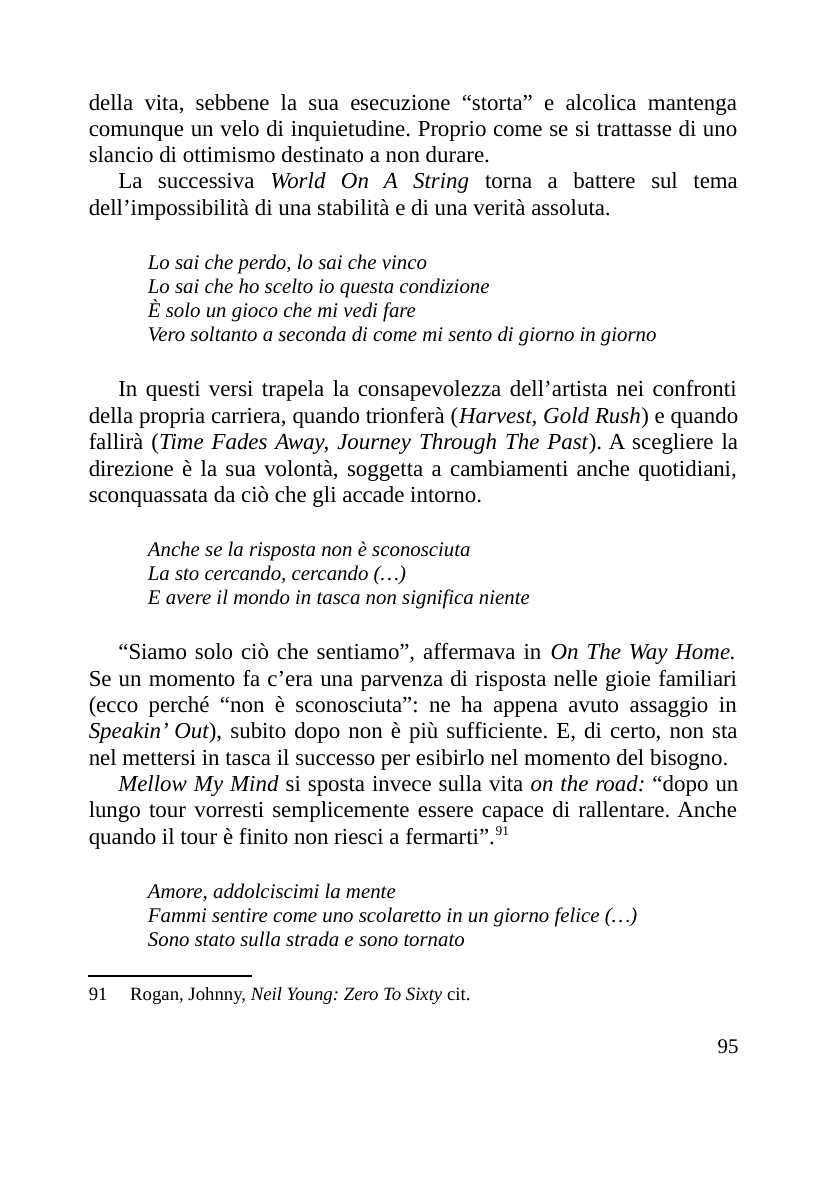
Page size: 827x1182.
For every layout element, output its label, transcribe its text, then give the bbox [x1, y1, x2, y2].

text Vero soltanto a seconda di come mi sento di giorno in giorno [88, 322, 738, 346]
text La successiva World On A String torna a battere sul tema dell’impossibilità di una stabilità e di una verità assoluta. [88, 168, 738, 220]
text “Siamo solo ciò che sentiamo”, affermava in On The Way Home. Se un momento fa c’era una parvenza di risposta nelle gioie familiari (ecco perché “non è sconosciuta”: ne ha appena avuto assaggio in Speakin’ Out), subito dopo non è più sufficiente. E, di certo, non sta nel mettersi in tasca il successo per esibirlo nel momento del bisogno. [88, 638, 738, 770]
text Sono stato sulla strada e sono tornato [88, 927, 738, 951]
text È solo un gioco che mi vedi fare [88, 298, 738, 322]
text La sto cercando, cercando (…) [88, 561, 738, 585]
text della vita, sebbene la sua esecuzione “storta” e alcolica mantenga comunque un velo di inquietudine. Proprio come se si trattasse di uno slancio di ottimismo destinato a non durare. [88, 88, 738, 168]
text Fammi sentire come uno scolaretto in un giorno felice (…) [88, 903, 738, 927]
text Lo sai che ho scelto io questa condizione [88, 274, 738, 298]
text In questi versi trapela la consapevolezza dell’artista nei confronti della propria carriera, quando trionferà (Harvest, Gold Rush) e quando fallirà (Time Fades Away, Journey Through The Past). A scegliere la direzione è la sua volontà, soggetta a cambiamenti anche quotidiani, sconquassata da ciò che gli accade intorno. [88, 376, 738, 507]
text Anche se la risposta non è sconosciuta [88, 537, 738, 561]
text Amore, addolciscimi la mente [88, 879, 738, 903]
text Rogan, Johnny, Neil Young: Zero To Sixty cit. [88, 982, 738, 1004]
text Mellow My Mind si sposta invece sulla vita on the road: “dopo un lungo tour vorresti semplicemente essere capace di rallentare. Anche quando il tour è finito non riesci a fermarti”. [88, 770, 738, 849]
text E avere il mondo in tasca non significa niente [88, 585, 738, 609]
text Lo sai che perdo, lo sai che vinco [88, 250, 738, 274]
